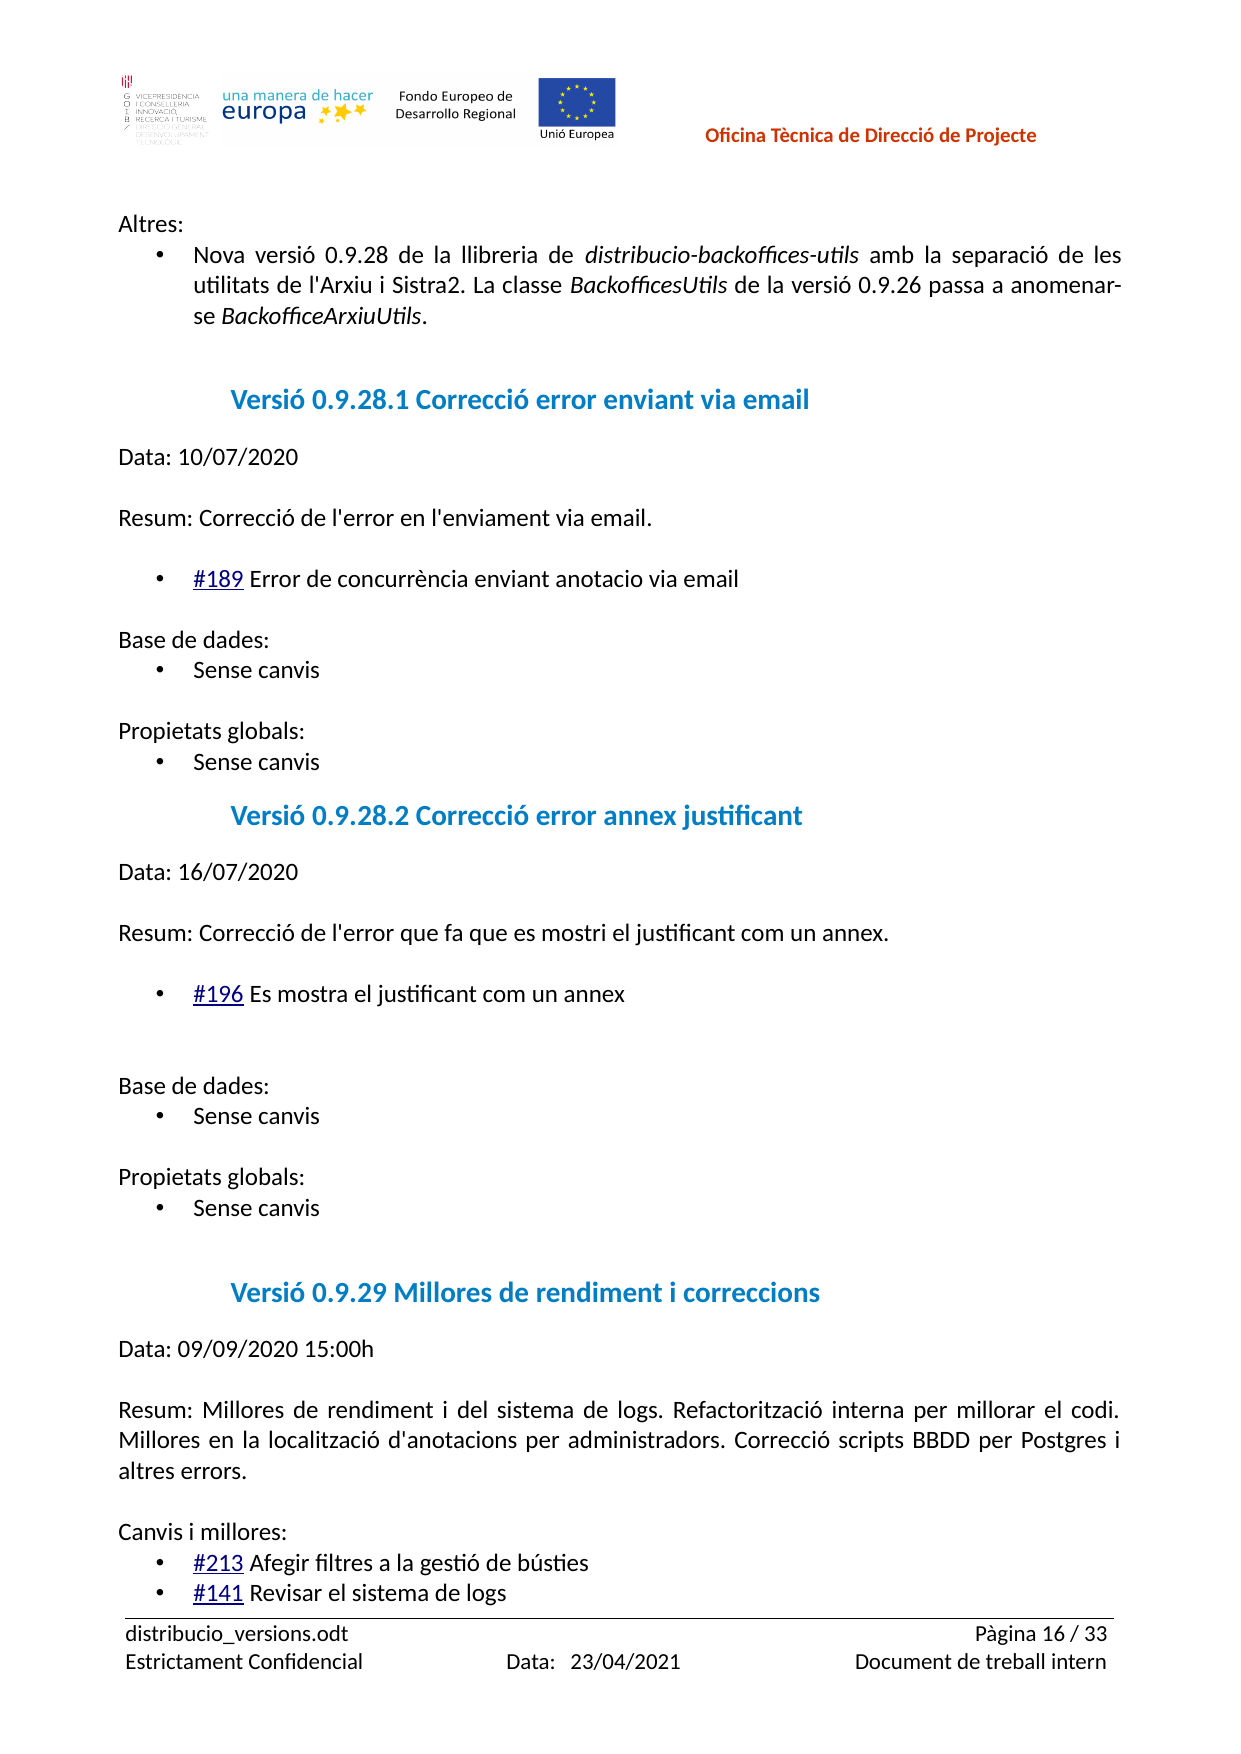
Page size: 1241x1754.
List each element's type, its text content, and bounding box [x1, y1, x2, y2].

subtitle Versió 0.9.29 Millores de rendiment i correccions [153, 1274, 1122, 1309]
text Data: 09/09/2020 15:00h [118, 1333, 1122, 1363]
text Resum: Millores de rendiment i del sistema de logs. Refactorització interna per millorar el codi. Millores en la localització d'anotacions per administradors. Correcció scripts BBDD per Postgres i altres errors. [118, 1394, 1122, 1486]
text Base de dades: [118, 1070, 1122, 1101]
text Data: 16/07/2020 [118, 856, 1122, 887]
picture [118, 73, 213, 147]
list #196 Es mostra el justificant com un annex [156, 978, 1122, 1009]
list Nova versió 0.9.28 de la llibreria de distribucio-backoffices-utils amb la separació de les utilitats de l'Arxiu i Sistra2. La classe BackofficesUtils de la versió 0.9.26 passa a anomenar-se BackofficeArxiuUtils. [156, 239, 1122, 330]
subtitle Versió 0.9.28.1 Correcció error enviant via email [153, 381, 1122, 417]
list Sense canvis [156, 746, 1122, 776]
text Altres: [118, 208, 1122, 239]
list #213 Afegir filtres a la gestió de bústies [156, 1547, 1122, 1577]
list Sense canvis [156, 654, 1122, 685]
list #189 Error de concurrència enviant anotacio via email [156, 563, 1122, 593]
subtitle Versió 0.9.28.2 Correcció error annex justificant [153, 797, 1122, 833]
text Canvis i millores: [118, 1516, 1122, 1547]
text Resum: Correcció de l'error que fa que es mostri el justificant com un annex. [118, 917, 1122, 948]
list Sense canvis [156, 1101, 1122, 1131]
text Resum: Correcció de l'error en l'enviament via email. [118, 502, 1122, 532]
text Propietats globals: [118, 1162, 1122, 1192]
text Data: 10/07/2020 [118, 441, 1122, 471]
list #141 Revisar el sistema de logs [156, 1577, 1122, 1608]
list Sense canvis [156, 1192, 1122, 1223]
text Propietats globals: [118, 715, 1122, 746]
picture [219, 73, 621, 147]
text Base de dades: [118, 624, 1122, 654]
